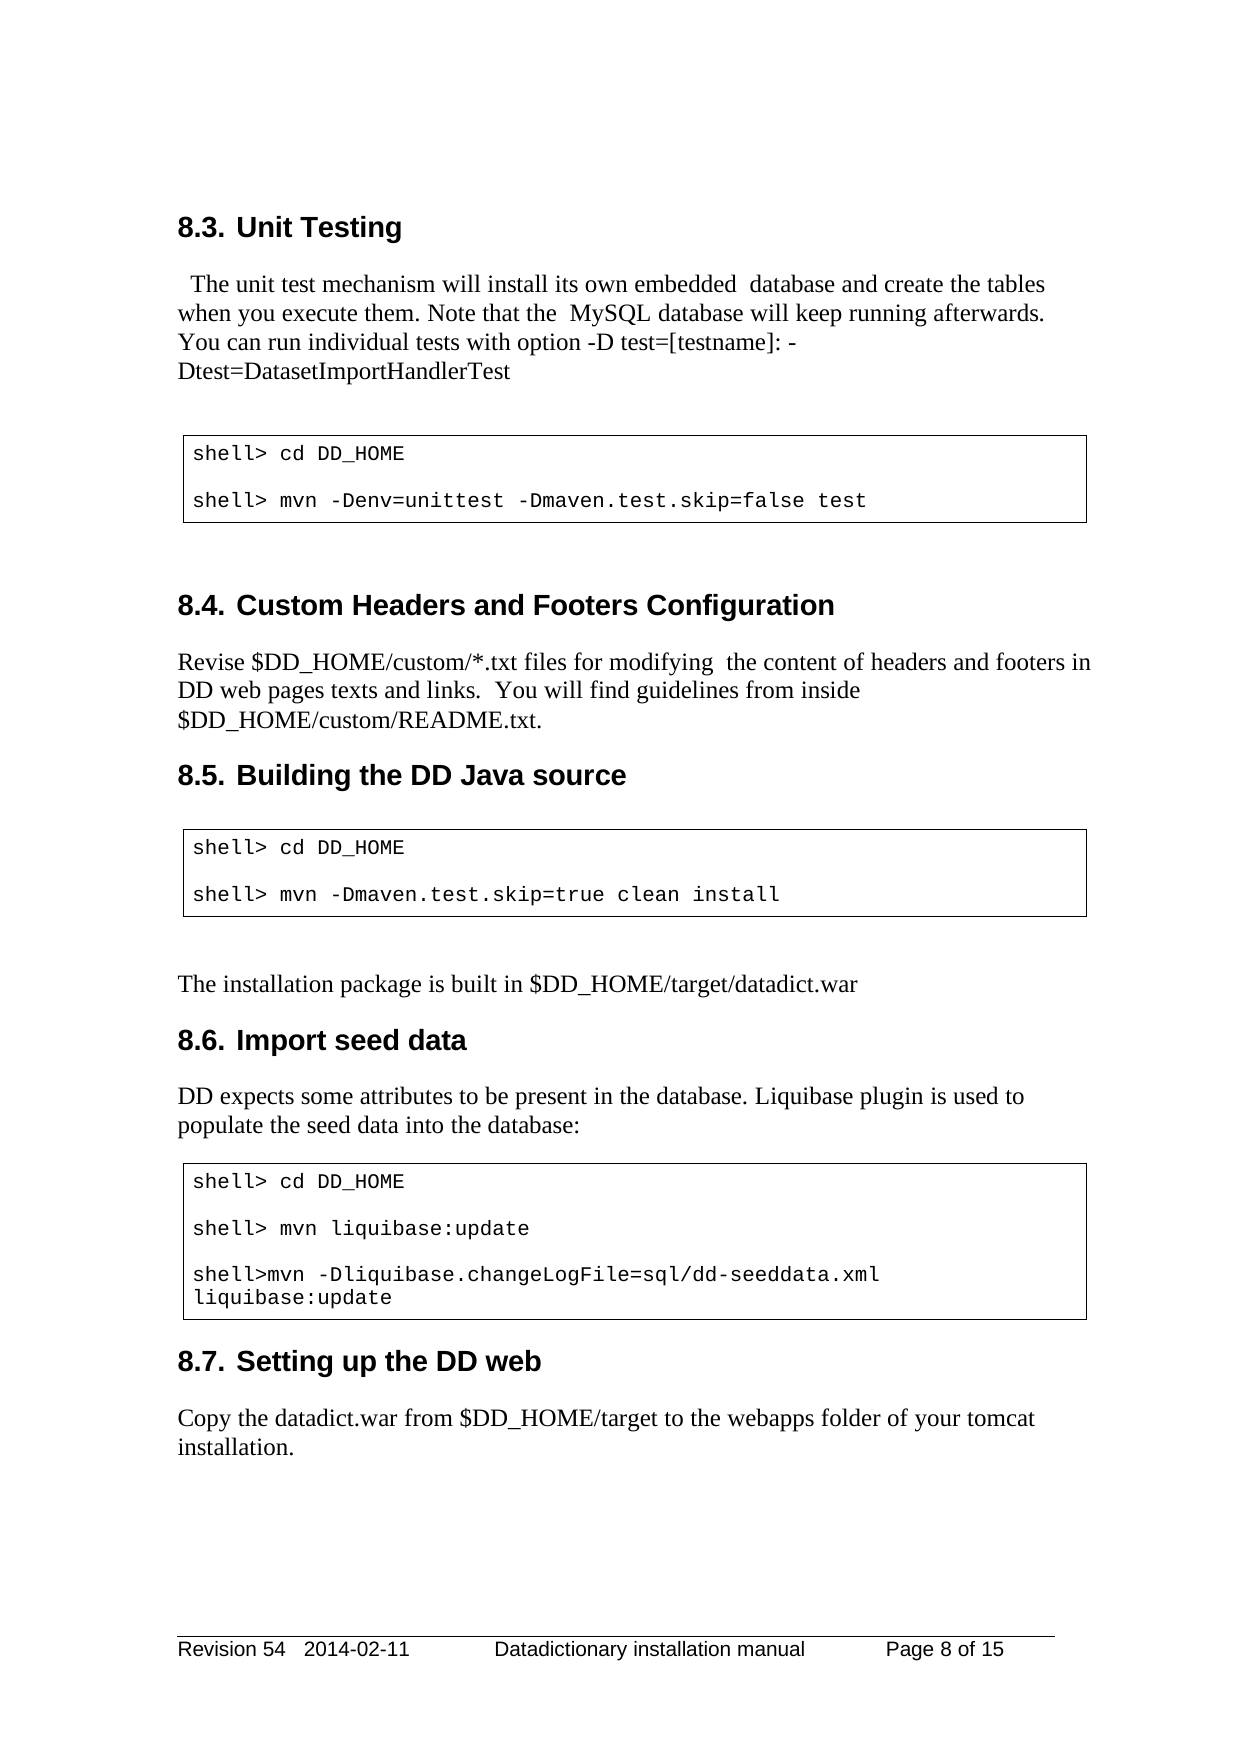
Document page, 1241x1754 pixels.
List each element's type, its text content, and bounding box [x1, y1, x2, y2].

subtitle Unit Testing [177, 210, 1092, 244]
subtitle Custom Headers and Footers Configuration [177, 588, 1092, 622]
text Revise $DD_HOME/custom/*.txt files for modifying the content of headers and footers in DD web pages texts and links. You will find guidelines from inside $DD_HOME/custom/README.txt. [177, 646, 1092, 733]
text Copy the datadict.war from $DD_HOME/target to the webapps folder of your tomcat installation. [177, 1403, 1092, 1461]
subtitle Import seed data [177, 1022, 1092, 1056]
subtitle Building the DD Java source [177, 758, 1092, 792]
text The installation package is built in $DD_HOME/target/datadict.war [177, 968, 1092, 998]
text shell> mvn -Dmaven.test.skip=true clean install [184, 875, 1086, 916]
text shell> cd DD_HOME [184, 830, 1086, 860]
text DD expects some attributes to be present in the database. Liquibase plugin is used to populate the seed data into the database: [177, 1081, 1092, 1139]
text shell> mvn liquibase:update [184, 1209, 1086, 1241]
text The unit test mechanism will install its own embedded database and create the tables when you execute them. Note that the MySQL database will keep running afterwards. You can run individual tests with option -D test=[testname]: -Dtest=DatasetImportHandlerTest [177, 268, 1092, 385]
text shell>mvn -Dliquibase.changeLogFile=sql/dd-seeddata.xml liquibase:update [184, 1256, 1086, 1319]
subtitle Setting up the DD web [177, 1344, 1092, 1378]
text shell> cd DD_HOME [184, 436, 1086, 467]
text shell> cd DD_HOME [184, 1164, 1086, 1194]
text shell> mvn -Denv=unittest -Dmaven.test.skip=false test [184, 481, 1086, 522]
